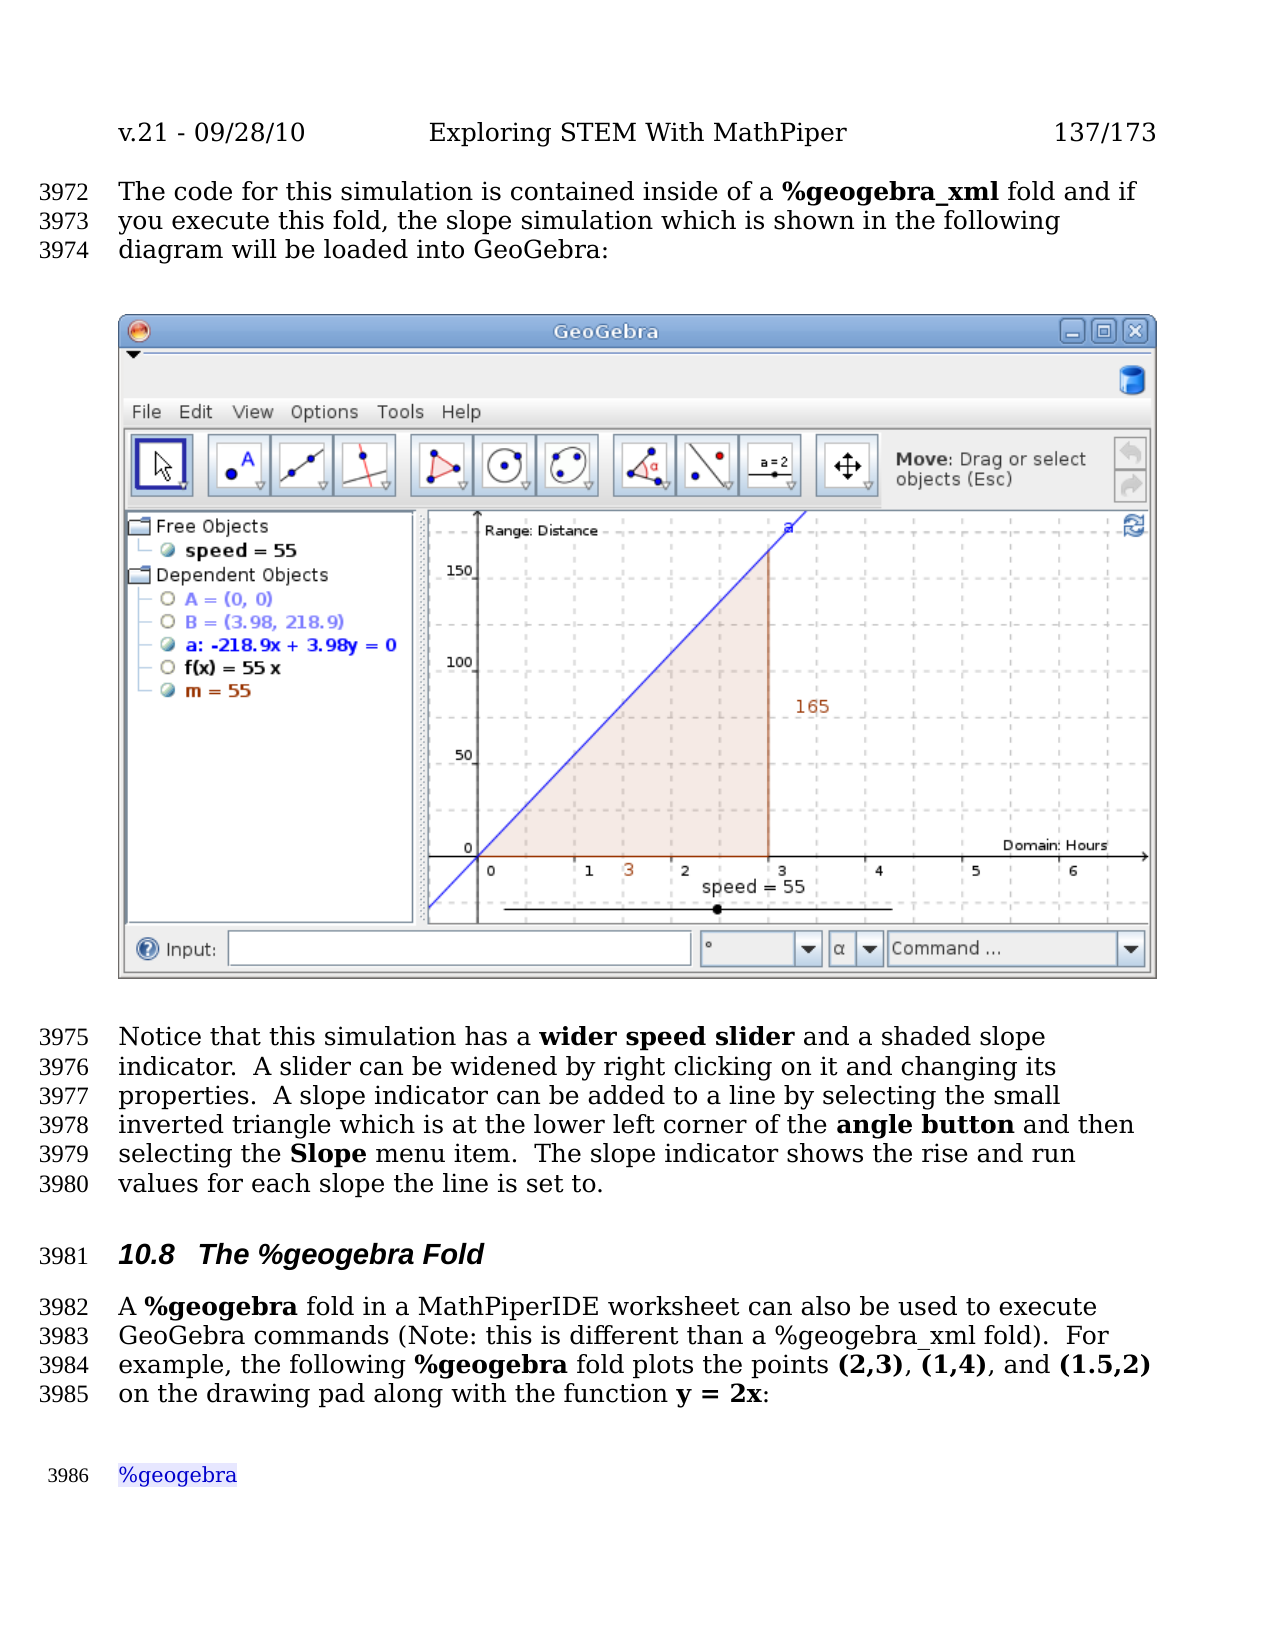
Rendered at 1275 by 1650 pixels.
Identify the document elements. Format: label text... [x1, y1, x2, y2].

picture [118, 314, 1157, 979]
subtitle The %geogebra Fold [118, 1237, 1157, 1271]
text A %geogebra fold in a MathPiperIDE worksheet can also be used to execute GeoGebra commands (Note: this is different than a %geogebra_xml fold). For example, the following %geogebra fold plots the points (2,3), (1,4), and (1.5,2) on the drawing pad along with the function y = 2x: [118, 1291, 1157, 1409]
text Notice that this simulation has a wider speed slider and a shaded slope indicator. A slider can be widened by right clicking on it and changing its properties. A slope indicator can be added to a line by selecting the small inverted triangle which is at the lower left corner of the angle button and then selecting the Slope menu item. The slope indicator shows the rise and run values for each slope the line is set to. [118, 1022, 1157, 1198]
text %geogebra [118, 1463, 1157, 1487]
text The code for this simulation is contained inside of a %geogebra_xml fold and if you execute this fold, the slope simulation which is shown in the following diagram will be loaded into GeoGebra: [118, 177, 1157, 264]
